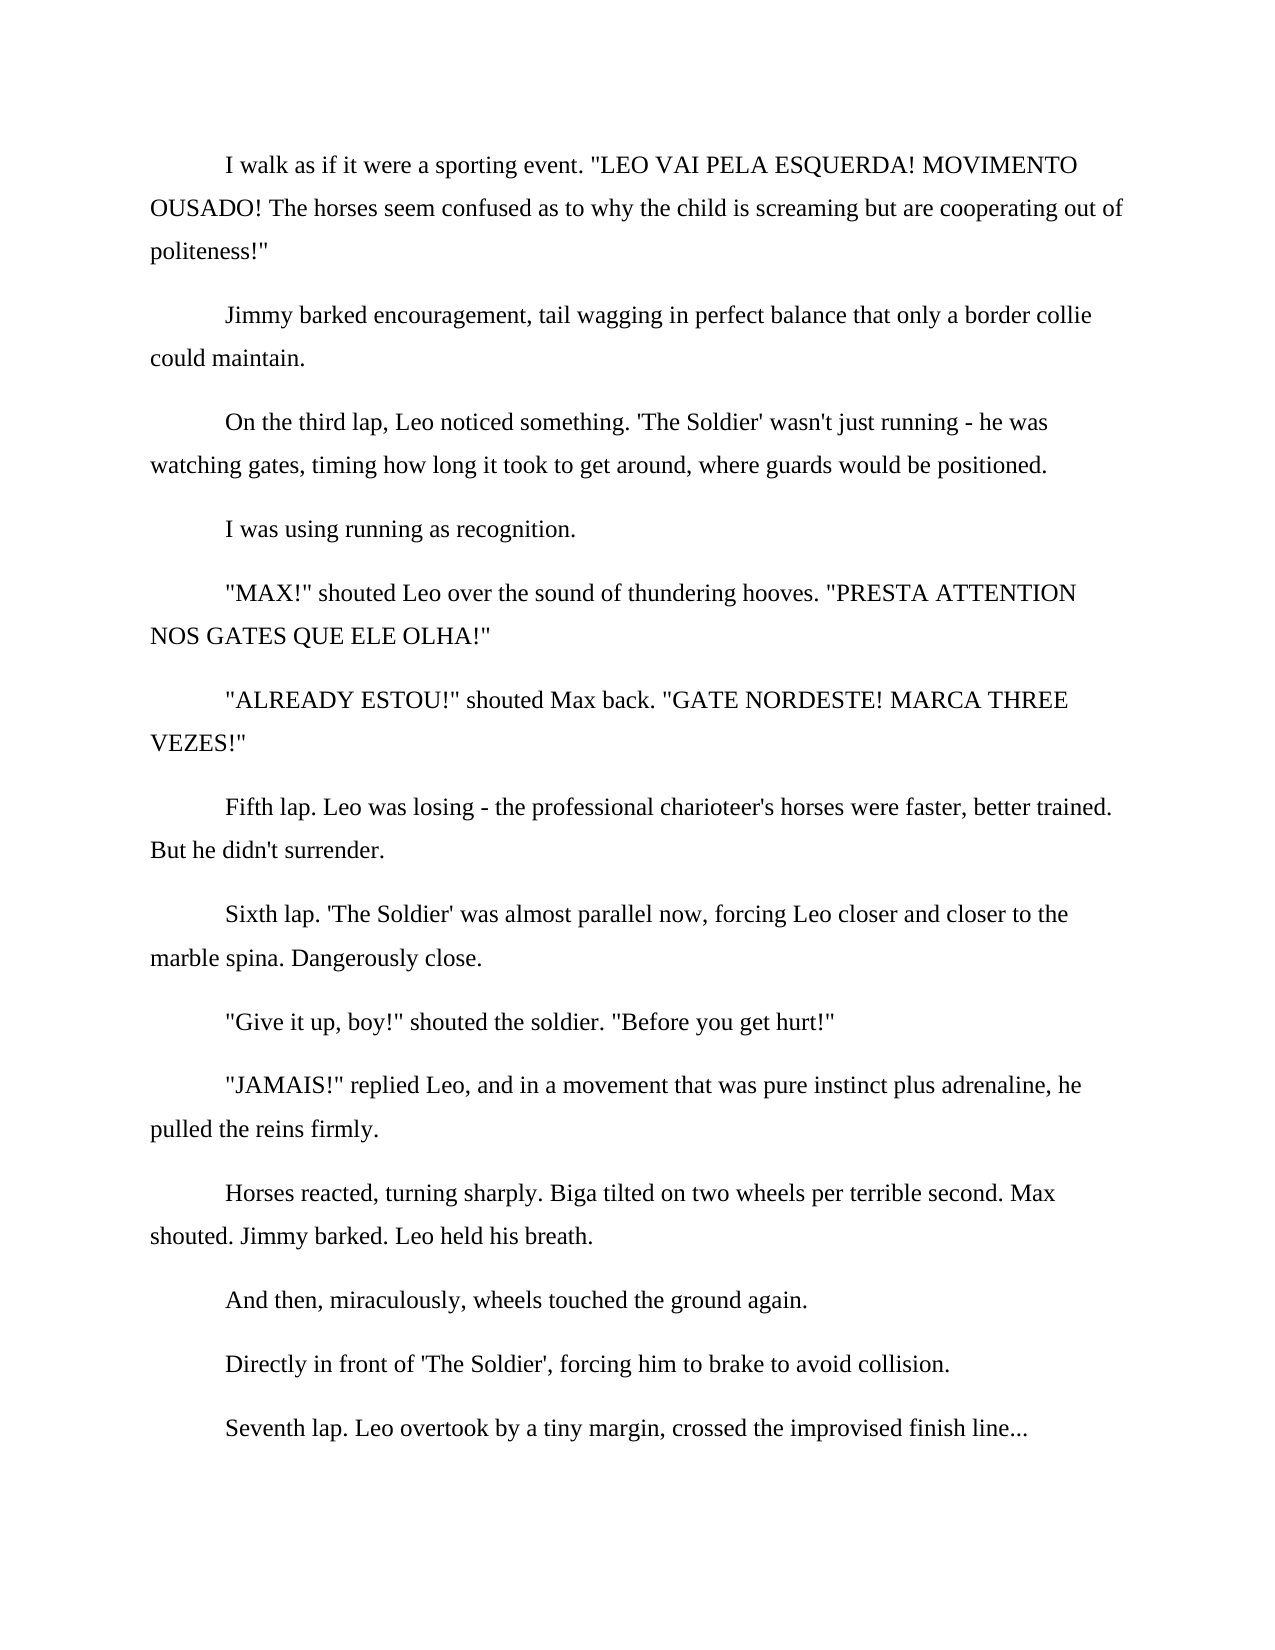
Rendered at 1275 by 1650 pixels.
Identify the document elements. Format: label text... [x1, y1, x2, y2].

text "JAMAIS!" replied Leo, and in a movement that was pure instinct plus adrenaline, he pulled the reins firmly. [150, 1071, 1125, 1142]
text "ALREADY ESTOU!" shouted Max back. "GATE NORDESTE! MARCA THREE VEZES!" [150, 685, 1125, 757]
text I was using running as recognition. [150, 514, 1125, 543]
text On the third lap, Leo noticed something. 'The Soldier' ​​wasn't just running - he was watching gates, timing how long it took to get around, where guards would be positioned. [150, 407, 1125, 479]
text Fifth lap. Leo was losing - the professional charioteer's horses were faster, better trained. But he didn't surrender. [150, 792, 1125, 864]
text Seventh lap. Leo overtook by a tiny margin, crossed the improvised finish line... [150, 1413, 1125, 1441]
text "Give it up, boy!" shouted the soldier. "Before you get hurt!" [150, 1007, 1125, 1035]
text And then, miraculously, wheels touched the ground again. [150, 1285, 1125, 1313]
text Directly in front of 'The Soldier', forcing him to brake to avoid collision. [150, 1349, 1125, 1377]
text Horses reacted, turning sharply. Biga tilted on two wheels per terrible second. Max shouted. Jimmy barked. Leo held his breath. [150, 1178, 1125, 1249]
text Jimmy barked encouragement, tail wagging in perfect balance that only a border collie could maintain. [150, 300, 1125, 372]
text "MAX!" shouted Leo over the sound of thundering hooves. "PRESTA ATTENTION NOS GATES QUE ELE OLHA!" [150, 578, 1125, 650]
text Sixth lap. 'The Soldier' ​​was almost parallel now, forcing Leo closer and closer to the marble spina. Dangerously close. [150, 899, 1125, 971]
text I walk as if it were a sporting event. "LEO VAI PELA ESQUERDA! MOVIMENTO OUSADO! The horses seem confused as to why the child is screaming but are cooperating out of politeness!" [150, 150, 1125, 265]
